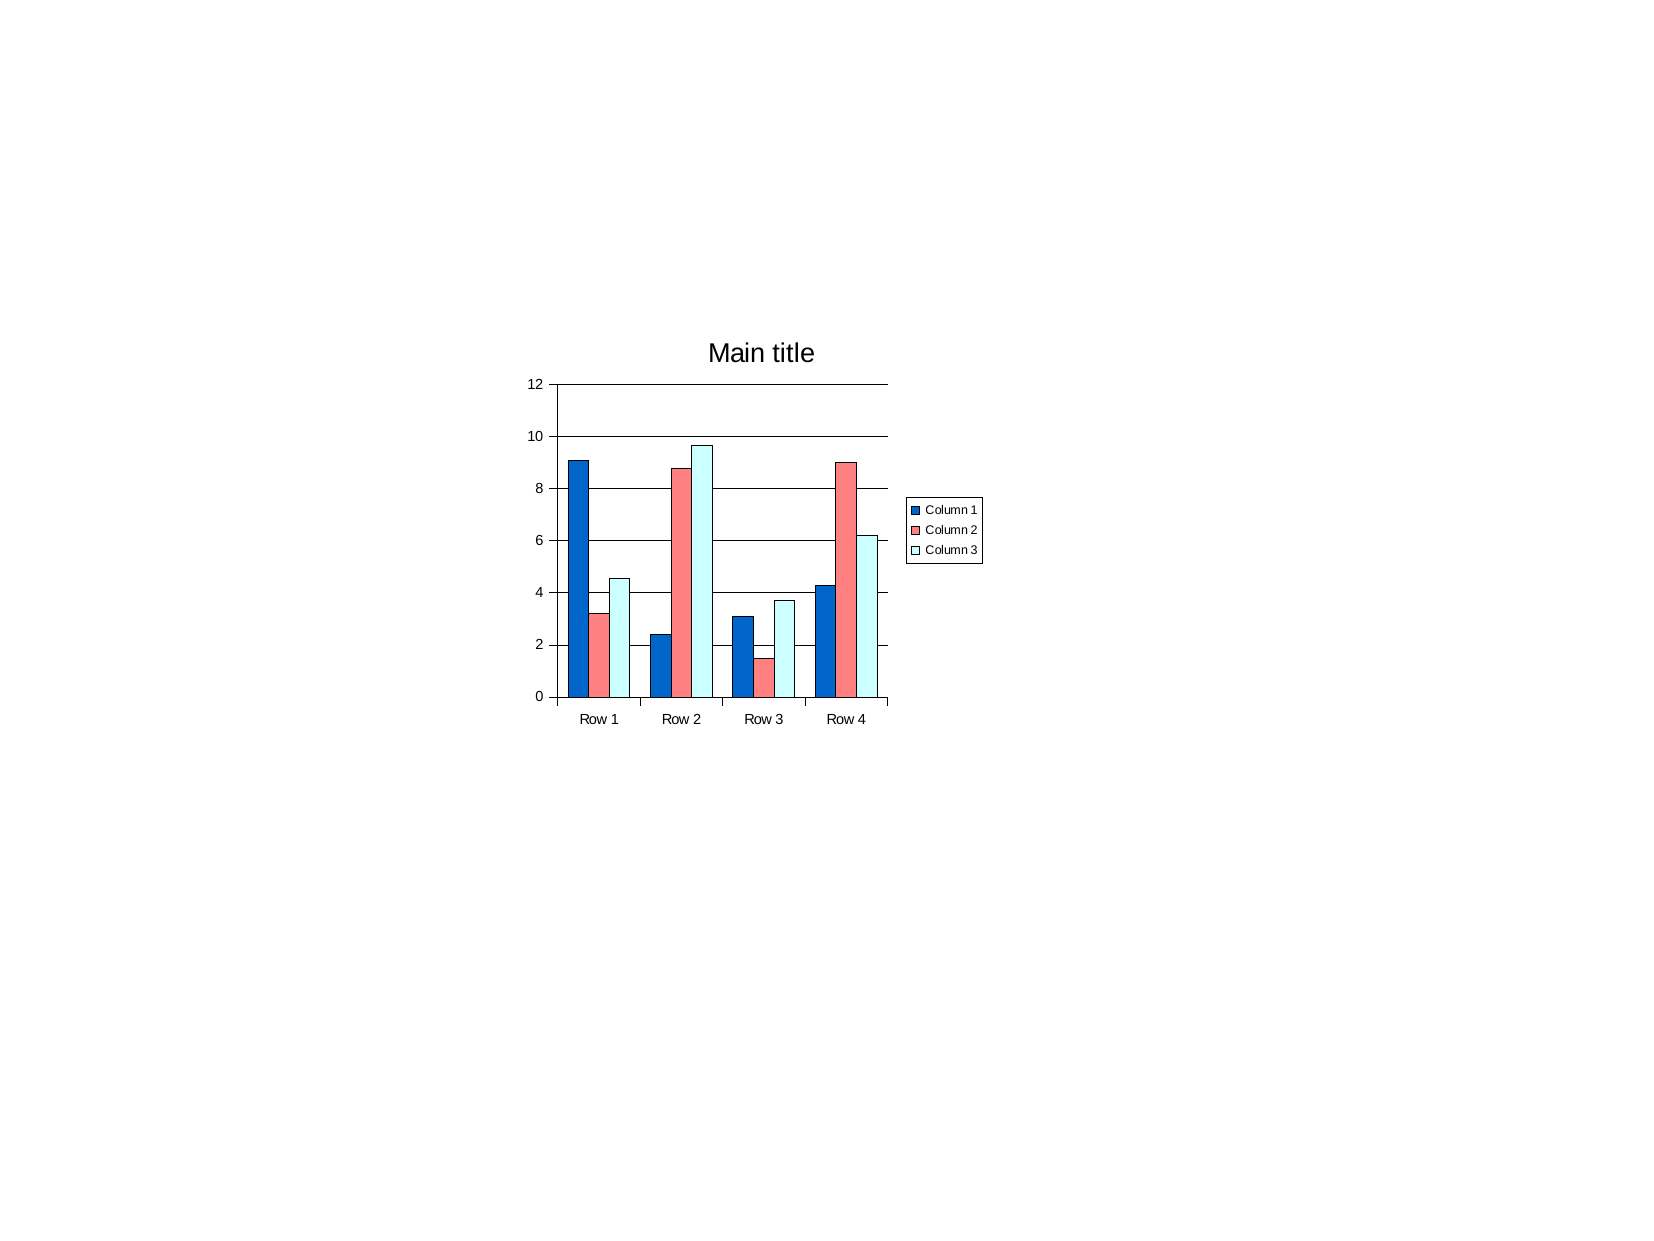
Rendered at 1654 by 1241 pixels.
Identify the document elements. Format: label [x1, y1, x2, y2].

chart [518, 322, 991, 736]
